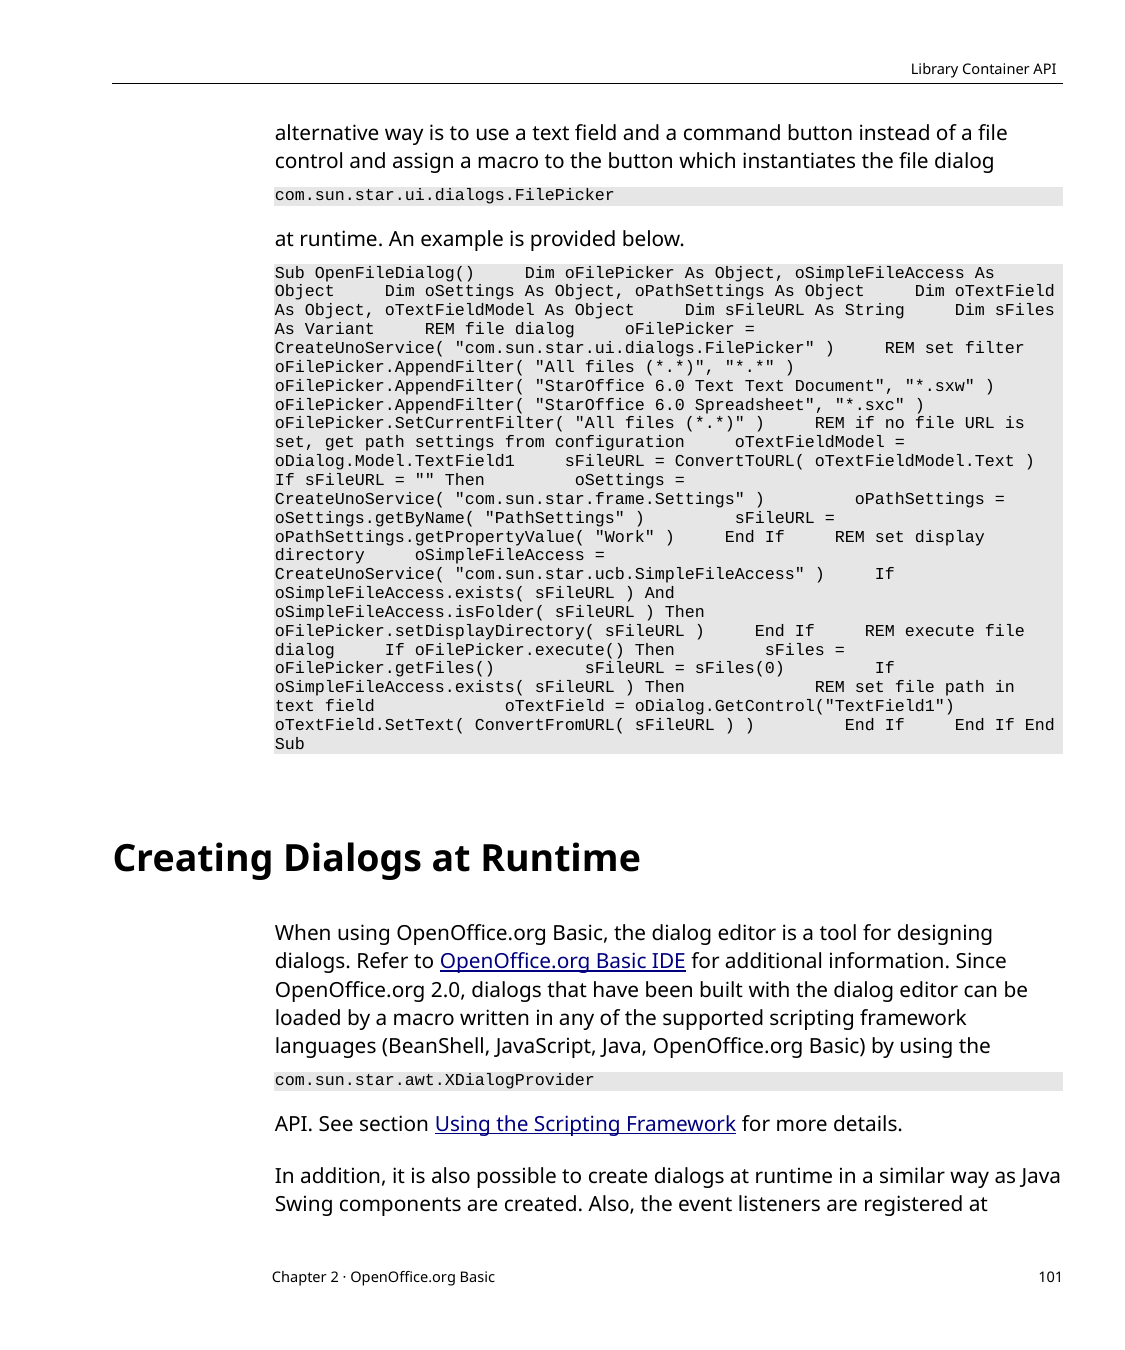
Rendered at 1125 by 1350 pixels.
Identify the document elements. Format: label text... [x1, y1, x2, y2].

text API. See section Using the Scripting Framework for more details. [274, 1109, 1063, 1137]
subtitle Creating Dialogs at Runtime [112, 831, 1063, 882]
text at runtime. An example is provided below. [274, 224, 1063, 252]
text In addition, it is also possible to create dialogs at runtime in a similar way as Java Swing components are created. Also, the event listeners are registered at [274, 1161, 1063, 1218]
text com.sun.star.ui.dialogs.FilePicker [274, 187, 1063, 206]
text alternative way is to use a text field and a command button instead of a file control and assign a macro to the button which instantiates the file dialog [274, 118, 1063, 175]
text com.sun.star.awt.XDialogProvider [274, 1072, 1063, 1091]
text Sub OpenFileDialog() Dim oFilePicker As Object, oSimpleFileAccess As Object Dim oSettings As Object, oPathSettings As Object Dim oTextField As Object, oTextFieldModel As Object Dim sFileURL As String Dim sFiles As Variant REM file dialog oFilePicker = CreateUnoService( "com.sun.star.ui.dialogs.FilePicker" ) REM set filter oFilePicker.AppendFilter( "All files (*.*)", "*.*" ) oFilePicker.AppendFilter( "StarOffice 6.0 Text Text Document", "*.sxw" ) oFilePicker.AppendFilter( "StarOffice 6.0 Spreadsheet", "*.sxc" ) oFilePicker.SetCurrentFilter( "All files (*.*)" ) REM if no file URL is set, get path settings from configuration oTextFieldModel = oDialog.Model.TextField1 sFileURL = ConvertToURL( oTextFieldModel.Text ) If sFileURL = "" Then oSettings = CreateUnoService( "com.sun.star.frame.Settings" ) oPathSettings = oSettings.getByName( "PathSettings" ) sFileURL = oPathSettings.getPropertyValue( "Work" ) End If REM set display directory oSimpleFileAccess = CreateUnoService( "com.sun.star.ucb.SimpleFileAccess" ) If oSimpleFileAccess.exists( sFileURL ) And oSimpleFileAccess.isFolder( sFileURL ) Then oFilePicker.setDisplayDirectory( sFileURL ) End If REM execute file dialog If oFilePicker.execute() Then sFiles = oFilePicker.getFiles() sFileURL = sFiles(0) If oSimpleFileAccess.exists( sFileURL ) Then REM set file path in text field oTextField = oDialog.GetControl("TextField1") oTextField.SetText( ConvertFromURL( sFileURL ) ) End If End If End Sub [274, 264, 1063, 754]
text When using OpenOffice.org Basic, the dialog editor is a tool for designing dialogs. Refer to OpenOffice.org Basic IDE for additional information. Since OpenOffice.org 2.0, dialogs that have been built with the dialog editor can be loaded by a macro written in any of the supported scripting framework languages (BeanShell, JavaScript, Java, OpenOffice.org Basic) by using the [274, 918, 1063, 1060]
